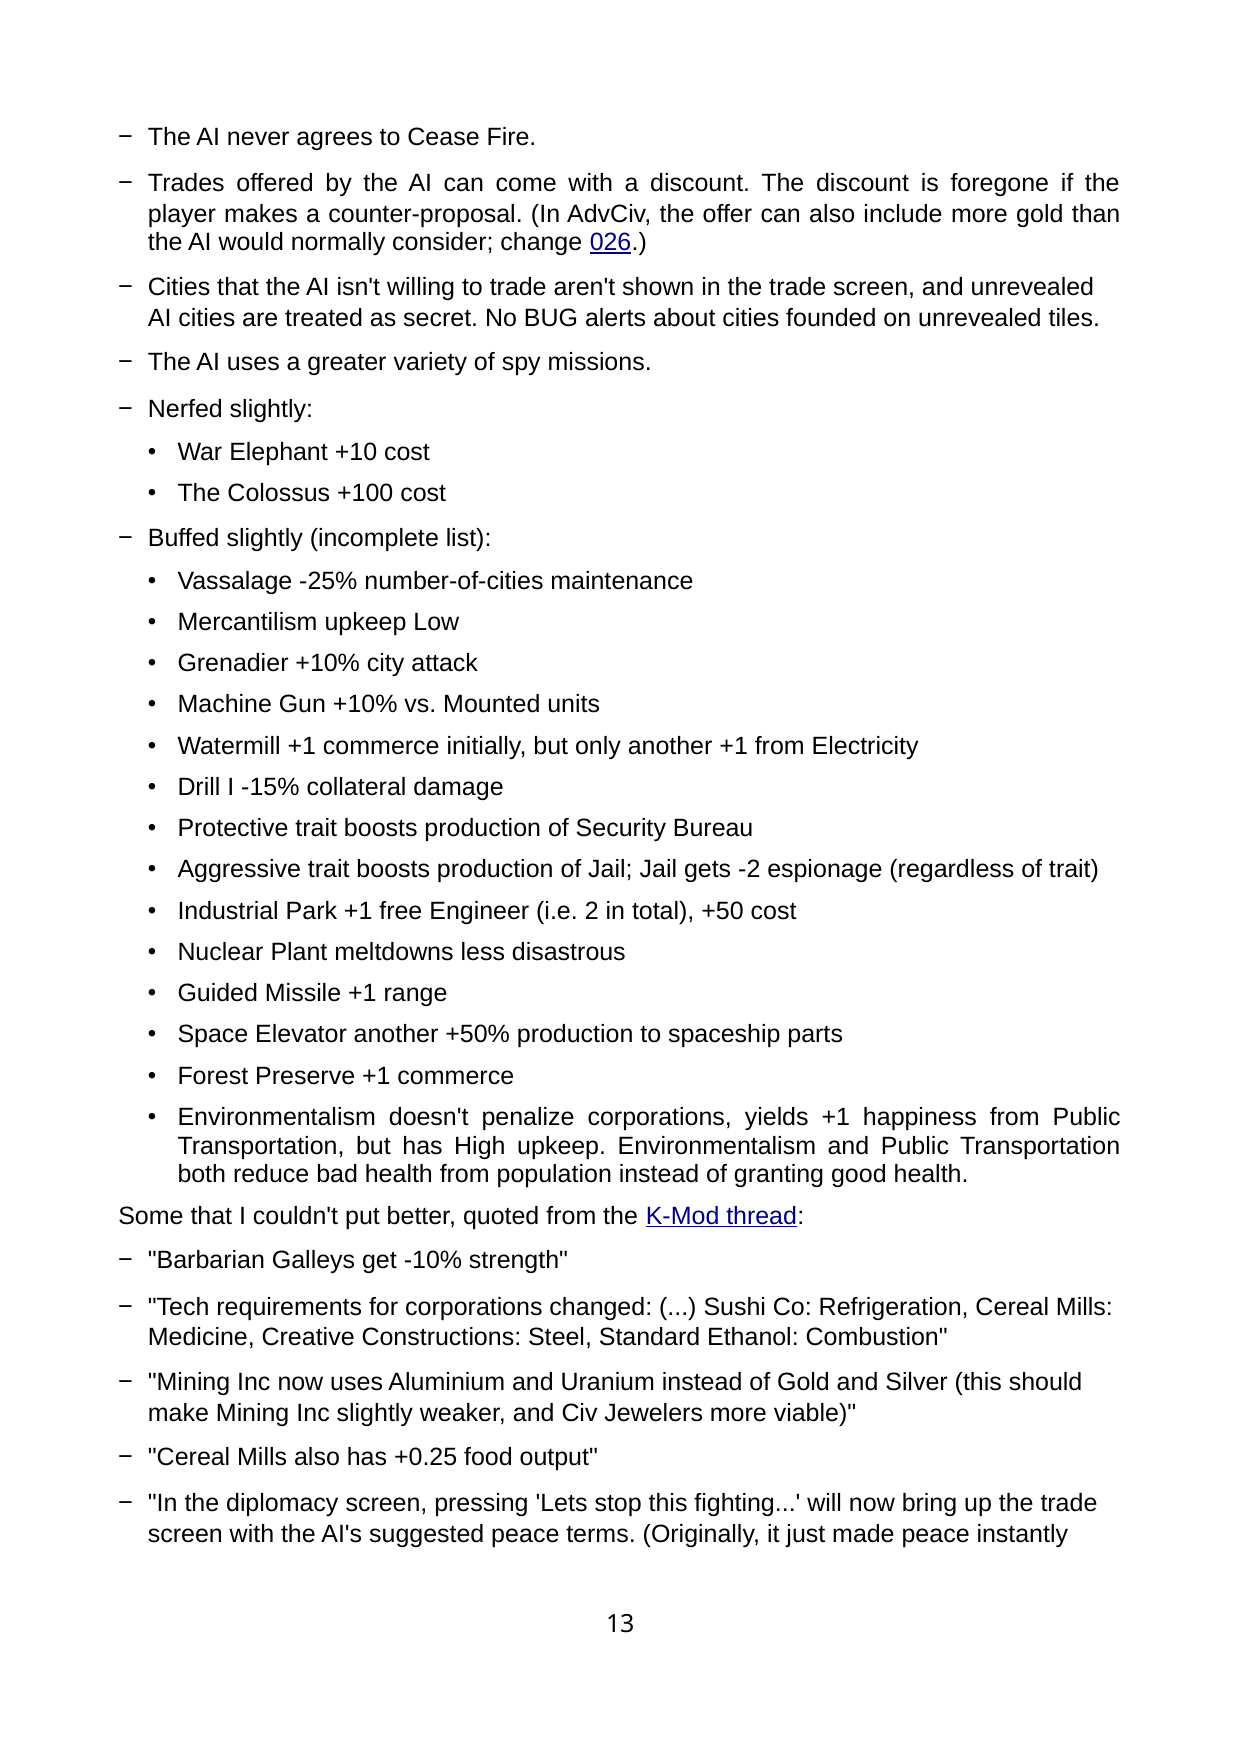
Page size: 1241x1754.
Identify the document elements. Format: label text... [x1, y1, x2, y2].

list Machine Gun +10% vs. Mounted units [148, 689, 1122, 718]
list War Elephant +10 cost [148, 437, 1122, 466]
list The AI never agrees to Cease Fire. [118, 118, 1122, 152]
list The Colossus +100 cost [148, 478, 1122, 507]
text Some that I couldn't put better, quoted from the K-Mod thread: [118, 1201, 1122, 1229]
list Industrial Park +1 free Engineer (i.e. 2 in total), +50 cost [148, 896, 1122, 924]
list "Cereal Mills also has +0.25 food output" [118, 1439, 1122, 1473]
list Buffed slightly (incomplete list): [118, 519, 1122, 553]
list Forest Preserve +1 commerce [148, 1061, 1122, 1089]
list The AI uses a greater variety of spy missions. [118, 344, 1122, 378]
list Trades offered by the AI can come with a discount. The discount is foregone if the player makes a counter-proposal. (In AdvCiv, the offer can also include more gold than the AI would normally consider; change 026.) [118, 164, 1122, 256]
list Environmentalism doesn't penalize corporations, yields +1 happiness from Public Transportation, but has High upkeep. Environmentalism and Public Transportation both reduce bad health from population instead of granting good health. [148, 1102, 1122, 1188]
list Nuclear Plant meltdowns less disastrous [148, 937, 1122, 966]
list Cities that the AI isn't willing to trade aren't shown in the trade screen, and unrevealed AI cities are treated as secret. No BUG alerts about cities founded on unrevealed tiles. [118, 268, 1122, 331]
list Grenadier +10% city attack [148, 648, 1122, 677]
list "Barbarian Galleys get -10% strength" [118, 1242, 1122, 1276]
list Protective trait boosts production of Security Bureau [148, 813, 1122, 842]
list Guided Missile +1 range [148, 978, 1122, 1007]
list Watermill +1 commerce initially, but only another +1 from Electricity [148, 731, 1122, 759]
list "Tech requirements for corporations changed: (...) Sushi Co: Refrigeration, Cereal Mills: Medicine, Creative Constructions: Steel, Standard Ethanol: Combustion" [118, 1288, 1122, 1351]
list "In the diplomacy screen, pressing 'Lets stop this fighting...' will now bring up the trade screen with the AI's suggested peace terms. (Originally, it just made peace instantly [118, 1485, 1122, 1548]
list Space Elevator another +50% production to spaceship parts [148, 1019, 1122, 1048]
list Drill I -15% collateral damage [148, 772, 1122, 801]
list Aggressive trait boosts production of Jail; Jail gets -2 espionage (regardless of trait) [148, 854, 1122, 883]
list Mercantilism upkeep Low [148, 607, 1122, 636]
list "Mining Inc now uses Aluminium and Uranium instead of Gold and Silver (this should make Mining Inc slightly weaker, and Civ Jewelers more viable)" [118, 1363, 1122, 1426]
list Vassalage -25% number-of-cities maintenance [148, 566, 1122, 594]
list Nerfed slightly: [118, 390, 1122, 424]
